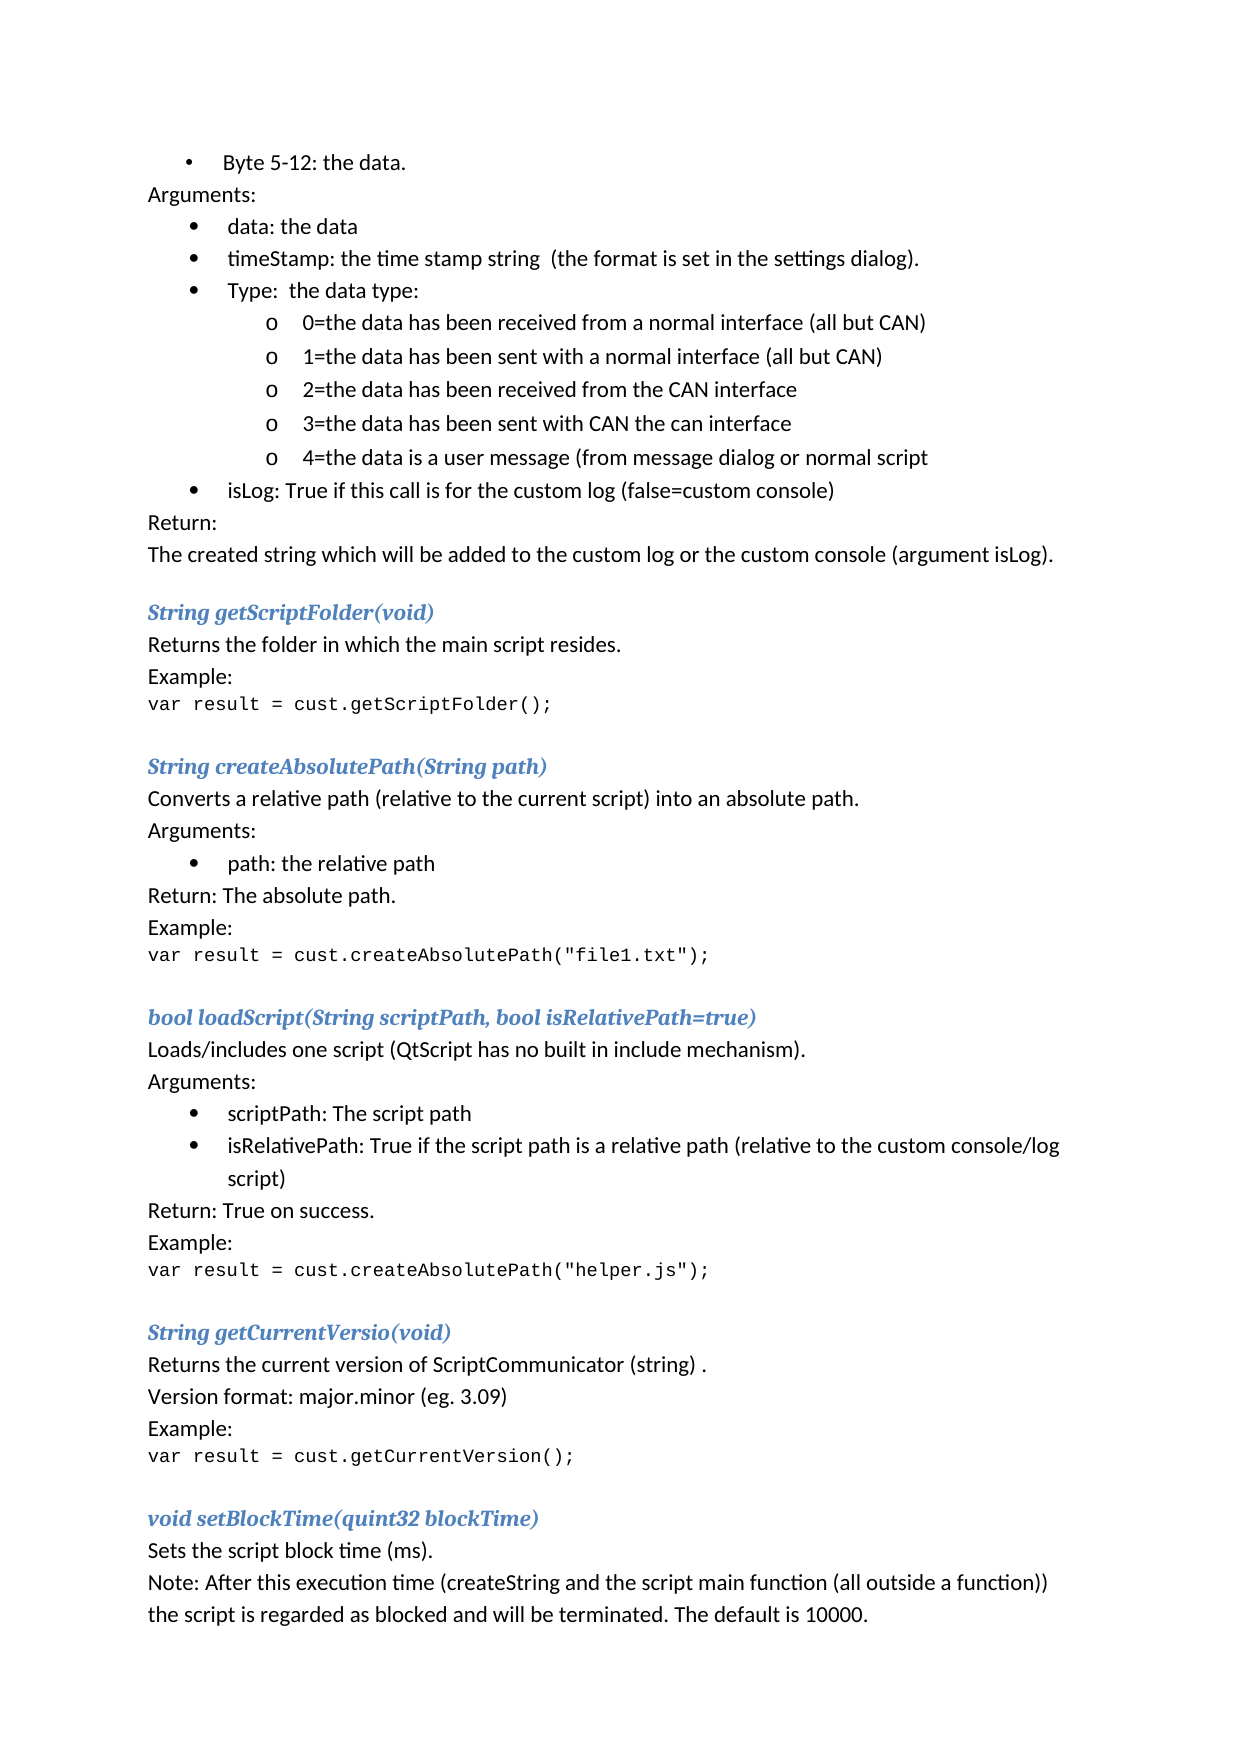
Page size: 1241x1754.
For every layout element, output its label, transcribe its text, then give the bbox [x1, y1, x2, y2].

text Arguments: [148, 817, 1093, 844]
subtitle String createAbsolutePath(String path) [148, 754, 1093, 781]
list Type: the data type: [190, 276, 1093, 304]
text Example: [148, 913, 1093, 941]
text Example: [148, 1228, 1093, 1256]
list isLog: True if this call is for the custom log (false=custom console) [190, 476, 1093, 504]
text Note: After this execution time (createString and the script main function (all outside a function)) [148, 1568, 1093, 1596]
list Byte 5-12: the data. [185, 148, 1093, 176]
text Example: [148, 1414, 1093, 1442]
subtitle void setBlockTime(quint32 blockTime) [148, 1506, 1093, 1532]
text var result = cust.getCurrentVersion(); [148, 1447, 1093, 1468]
list Return: [148, 508, 1093, 536]
text Version format: major.minor (eg. 3.09) [148, 1382, 1093, 1410]
text The created string which will be added to the custom log or the custom console (argument isLog). [148, 541, 1093, 569]
list data: the data [190, 212, 1093, 240]
list 4=the data is a user message (from message dialog or normal script [265, 443, 1093, 472]
list isRelativePath: True if the script path is a relative path (relative to the custom console/log script) [190, 1132, 1093, 1192]
text Returns the current version of ScriptCommunicator (string) . [148, 1350, 1093, 1378]
subtitle String getCurrentVersio(void) [148, 1320, 1093, 1346]
list 0=the data has been received from a normal interface (all but CAN) [265, 308, 1093, 338]
list 1=the data has been sent with a normal interface (all but CAN) [265, 342, 1093, 371]
text Example: [148, 662, 1093, 691]
list 3=the data has been sent with CAN the can interface [265, 409, 1093, 438]
list 2=the data has been received from the CAN interface [265, 376, 1093, 405]
text var result = cust.getScriptFolder(); [148, 695, 1093, 716]
text Sets the script block time (ms). [148, 1536, 1093, 1564]
text var result = cust.createAbsolutePath("file1.txt"); [148, 945, 1093, 967]
subtitle String getScriptFolder(void) [148, 600, 1093, 626]
text Arguments: [148, 1067, 1093, 1095]
list path: the relative path [190, 849, 1093, 877]
text Returns the folder in which the main script resides. [148, 630, 1093, 658]
list scriptPath: The script path [190, 1099, 1093, 1127]
text the script is regarded as blocked and will be terminated. The default is 10000. [148, 1601, 1093, 1629]
text Return: True on success. [148, 1196, 1093, 1224]
text Converts a relative path (relative to the current script) into an absolute path. [148, 784, 1093, 812]
subtitle bool loadScript(String scriptPath, bool isRelativePath=true) [148, 1005, 1093, 1031]
list timeStamp: the time stamp string (the format is set in the settings dialog). [190, 244, 1093, 272]
text Loads/includes one script (QtScript has no built in include mechanism). [148, 1035, 1093, 1063]
text Return: The absolute path. [148, 881, 1093, 909]
text var result = cust.createAbsolutePath("helper.js"); [148, 1260, 1093, 1282]
text Arguments: [148, 180, 1093, 208]
